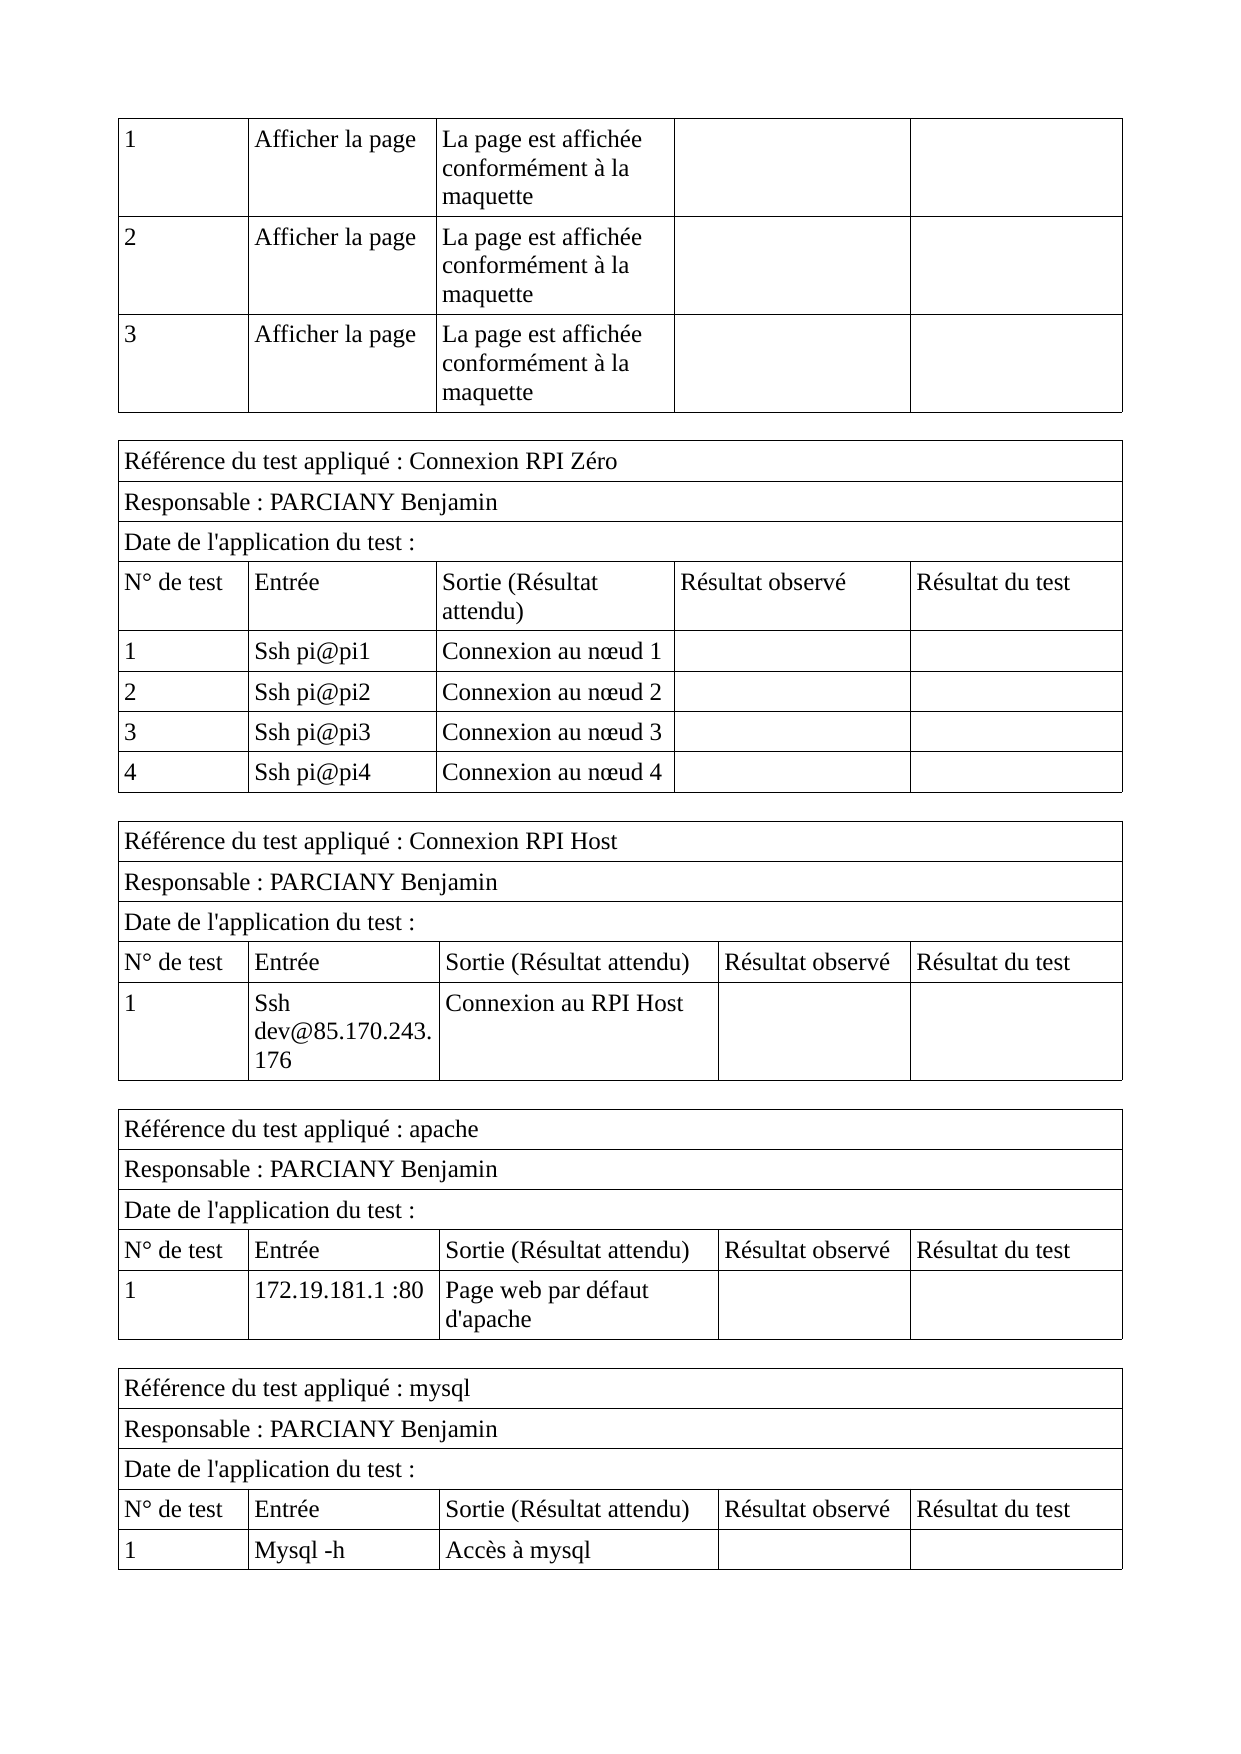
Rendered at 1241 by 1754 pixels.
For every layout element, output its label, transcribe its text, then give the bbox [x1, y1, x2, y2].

table_cell Connexion au nœud 4 [437, 752, 674, 792]
table_cell Entrée [249, 562, 436, 630]
table_cell Afficher la page [249, 315, 436, 412]
table_cell Ssh dev@85.170.243.176 [249, 983, 439, 1079]
table_cell 1 [119, 119, 248, 216]
table_cell Responsable : PARCIANY Benjamin [119, 482, 1122, 521]
table_cell [675, 712, 910, 751]
table_cell Ssh pi@pi4 [249, 752, 436, 792]
table_cell [911, 712, 1122, 751]
table_cell Résultat du test [911, 942, 1122, 982]
table_cell Entrée [249, 1490, 439, 1529]
table_header Référence du test appliqué : Connexion RPI Zéro [119, 441, 1122, 481]
table_cell N° de test [119, 1230, 248, 1270]
table_cell [911, 315, 1122, 412]
table_cell Connexion au nœud 1 [437, 631, 674, 671]
table_cell [675, 631, 910, 671]
table_cell [911, 752, 1122, 792]
table_cell Date de l'application du test : [119, 902, 1122, 941]
table_cell 2 [119, 672, 248, 711]
table_cell Responsable : PARCIANY Benjamin [119, 1150, 1122, 1189]
table_cell Entrée [249, 1230, 439, 1270]
table_cell N° de test [119, 562, 248, 630]
table_cell Sortie (Résultat attendu) [440, 942, 718, 982]
table_cell Sortie (Résultat attendu) [437, 562, 674, 630]
table_cell Sortie (Résultat attendu) [440, 1230, 718, 1270]
table_cell 1 [119, 1271, 248, 1339]
table_cell [675, 217, 910, 314]
table_header Référence du test appliqué : Connexion RPI Host [119, 822, 1122, 861]
table_cell Afficher la page [249, 217, 436, 314]
table_cell N° de test [119, 942, 248, 982]
table_cell Résultat observé [719, 1490, 910, 1529]
table_cell Entrée [249, 942, 439, 982]
table_cell Connexion au nœud 3 [437, 712, 674, 751]
table_cell [675, 672, 910, 711]
table_cell 2 [119, 217, 248, 314]
table_header Référence du test appliqué : mysql [119, 1369, 1122, 1408]
table_cell 1 [119, 631, 248, 671]
table_cell [911, 672, 1122, 711]
table_cell Ssh pi@pi3 [249, 712, 436, 751]
table_cell [911, 631, 1122, 671]
table_cell Ssh pi@pi2 [249, 672, 436, 711]
table_cell Accès à mysql [440, 1530, 718, 1569]
table_cell [911, 1530, 1122, 1569]
table_cell [675, 752, 910, 792]
table_cell [675, 119, 910, 216]
table_cell Résultat du test [911, 562, 1122, 630]
table_cell Sortie (Résultat attendu) [440, 1490, 718, 1529]
table_cell La page est affichée conformément à la maquette [437, 119, 674, 216]
table_cell [911, 983, 1122, 1079]
table_cell Résultat observé [719, 942, 910, 982]
table_cell Date de l'application du test : [119, 1190, 1122, 1229]
table_cell 1 [119, 1530, 248, 1569]
table_cell Date de l'application du test : [119, 1449, 1122, 1488]
table_cell 1 [119, 983, 248, 1079]
table_cell Ssh pi@pi1 [249, 631, 436, 671]
table_cell Date de l'application du test : [119, 522, 1122, 561]
table_cell Résultat du test [911, 1230, 1122, 1270]
table_cell 3 [119, 315, 248, 412]
table_cell [719, 1271, 910, 1339]
table_cell Responsable : PARCIANY Benjamin [119, 1409, 1122, 1448]
table_cell N° de test [119, 1490, 248, 1529]
table_cell Résultat observé [675, 562, 910, 630]
table_cell Résultat du test [911, 1490, 1122, 1529]
table_cell Résultat observé [719, 1230, 910, 1270]
table_cell [719, 1530, 910, 1569]
table_cell La page est affichée conformément à la maquette [437, 217, 674, 314]
table_cell 3 [119, 712, 248, 751]
table_cell [719, 983, 910, 1079]
table_cell [911, 217, 1122, 314]
table_cell 4 [119, 752, 248, 792]
table_cell [911, 119, 1122, 216]
table_cell La page est affichée conformément à la maquette [437, 315, 674, 412]
table_cell [675, 315, 910, 412]
table_header Référence du test appliqué : apache [119, 1110, 1122, 1149]
table_cell Mysql -h [249, 1530, 439, 1569]
table_cell Responsable : PARCIANY Benjamin [119, 862, 1122, 901]
table_cell Afficher la page [249, 119, 436, 216]
table_cell 172.19.181.1 :80 [249, 1271, 439, 1339]
table_cell [911, 1271, 1122, 1339]
table_cell Connexion au RPI Host [440, 983, 718, 1079]
table_cell Page web par défaut d'apache [440, 1271, 718, 1339]
table_cell Connexion au nœud 2 [437, 672, 674, 711]
